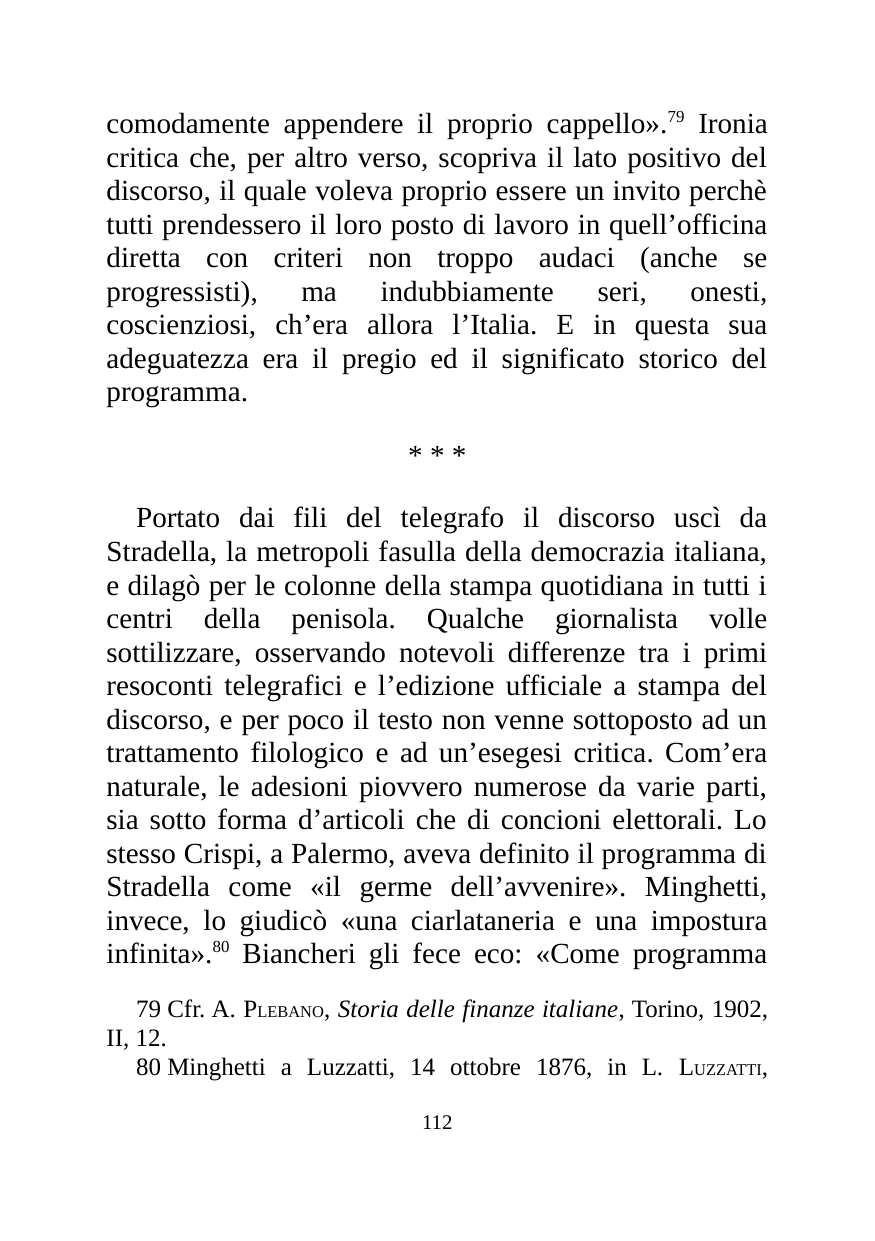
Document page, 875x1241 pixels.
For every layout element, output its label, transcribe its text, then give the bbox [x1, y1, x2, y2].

text Portato dai fili del telegrafo il discorso uscì da Stradella, la metropoli fasulla della democrazia italiana, e dilagò per le colonne della stampa quotidiana in tutti i centri della penisola. Qualche giornalista volle sottilizzare, osservando notevoli differenze tra i primi resoconti telegrafici e l’edizione ufficiale a stampa del discorso, e per poco il testo non venne sottoposto ad un trattamento filologico e ad un’esegesi critica. Com’era naturale, le adesioni piovvero numerose da varie parti, sia sotto forma d’articoli che di concioni elettorali. Lo stesso Crispi, a Palermo, aveva definito il programma di Stradella come «il germe dell’avvenire». Minghetti, invece, lo giudicò «una ciarlataneria e una impostura infinita». Biancheri gli fece eco: «Come programma [106, 501, 768, 970]
text * * * [106, 438, 768, 471]
text comodamente appendere il proprio cappello». Ironia critica che, per altro verso, scopriva il lato positivo del discorso, il quale voleva proprio essere un invito perchè tutti prendessero il loro posto di lavoro in quell’officina diretta con criteri non troppo audaci (anche se progressisti), ma indubbiamente seri, onesti, coscienziosi, ch’era allora l’Italia. E in questa sua adeguatezza era il pregio ed il significato storico del programma. [106, 106, 768, 408]
text Minghetti a Luzzatti, 14 ottobre 1876, in L. Luzzatti, [106, 1052, 768, 1080]
text Cfr. A. Plebano, Storia delle finanze italiane, Torino, 1902, II, 12. [106, 994, 768, 1052]
